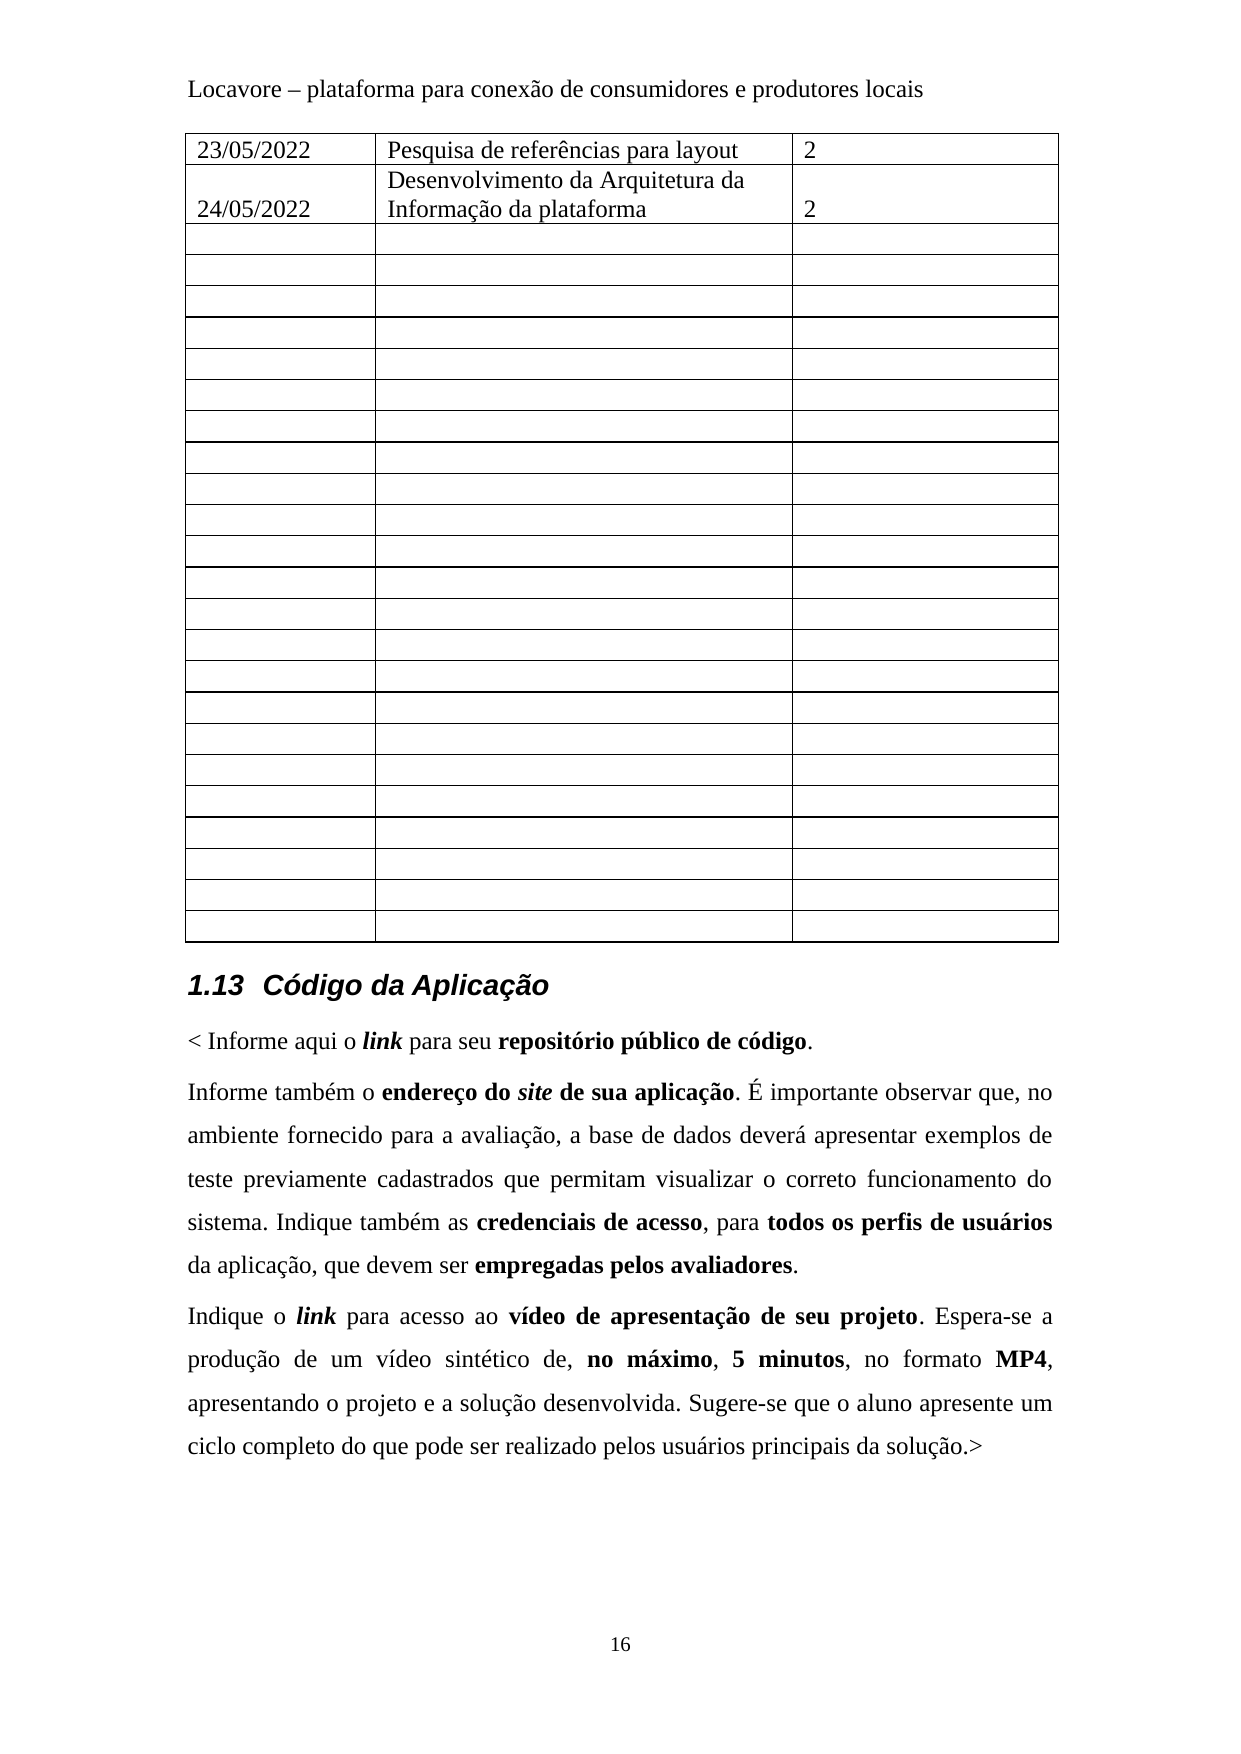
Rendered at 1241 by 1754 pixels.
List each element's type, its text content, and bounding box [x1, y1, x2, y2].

table_cell [186, 411, 375, 441]
table_cell [186, 474, 375, 504]
table_cell 2 [793, 134, 1058, 164]
table_cell [793, 724, 1058, 754]
table_cell [376, 536, 792, 566]
table_cell [376, 818, 792, 848]
table_cell [793, 318, 1058, 348]
table_cell [376, 255, 792, 285]
table_cell [793, 568, 1058, 598]
table_cell [793, 349, 1058, 379]
table_cell [793, 911, 1058, 941]
table_cell [793, 599, 1058, 629]
table_cell [186, 880, 375, 910]
table_cell [376, 693, 792, 723]
table_cell [186, 693, 375, 723]
table_cell [186, 786, 375, 816]
table_cell [793, 786, 1058, 816]
table_cell [186, 849, 375, 879]
table_cell 2 [793, 165, 1058, 223]
table_cell [376, 318, 792, 348]
table_cell [376, 224, 792, 254]
table_cell [376, 411, 792, 441]
text Indique o link para acesso ao vídeo de apresentação de seu projeto. Espera-se a produção de um vídeo sintético de, no máximo, 5 minutos, no formato MP4, apresentando o projeto e a solução desenvolvida. Sugere-se que o aluno apresente um ciclo completo do que pode ser realizado pelos usuários principais da solução.> [187, 1301, 1053, 1459]
subtitle Código da Aplicação [187, 967, 1053, 1001]
table_cell [793, 630, 1058, 660]
table_cell [793, 818, 1058, 848]
text < Informe aqui o link para seu repositório público de código. [187, 1026, 1053, 1055]
table_cell [186, 380, 375, 410]
table_cell [376, 661, 792, 691]
table_cell [793, 880, 1058, 910]
table_cell Pesquisa de referências para layout [376, 134, 792, 164]
table_cell [793, 443, 1058, 473]
table_cell [793, 380, 1058, 410]
table_cell [376, 349, 792, 379]
table_cell [186, 255, 375, 285]
table_cell [186, 755, 375, 785]
table_cell [376, 880, 792, 910]
table_cell [186, 568, 375, 598]
table_cell [186, 661, 375, 691]
table_cell [186, 818, 375, 848]
table_cell [376, 724, 792, 754]
table_cell [376, 380, 792, 410]
table_cell [793, 411, 1058, 441]
table_cell Desenvolvimento da Arquitetura da Informação da plataforma [376, 165, 792, 223]
table_cell [793, 536, 1058, 566]
table_cell [186, 599, 375, 629]
table_cell [793, 693, 1058, 723]
table_cell [186, 724, 375, 754]
table_cell [186, 630, 375, 660]
table_cell [186, 286, 375, 316]
table_cell [376, 630, 792, 660]
table_cell [376, 286, 792, 316]
table_cell [186, 443, 375, 473]
table_cell [376, 755, 792, 785]
table_cell [376, 443, 792, 473]
table_cell 23/05/2022 [186, 134, 375, 164]
table_cell [793, 286, 1058, 316]
table_cell [186, 224, 375, 254]
table_cell [186, 349, 375, 379]
table_cell [376, 505, 792, 535]
table_cell 24/05/2022 [186, 165, 375, 223]
table_cell [186, 911, 375, 941]
table_cell [186, 318, 375, 348]
table_cell [376, 911, 792, 941]
table_cell [793, 755, 1058, 785]
table_cell [793, 505, 1058, 535]
table_cell [376, 599, 792, 629]
table_cell [186, 505, 375, 535]
text Informe também o endereço do site de sua aplicação. É importante observar que, no ambiente fornecido para a avaliação, a base de dados deverá apresentar exemplos de teste previamente cadastrados que permitam visualizar o correto funcionamento do sistema. Indique também as credenciais de acesso, para todos os perfis de usuários da aplicação, que devem ser empregadas pelos avaliadores. [187, 1077, 1053, 1279]
table_cell [376, 568, 792, 598]
table_cell [793, 661, 1058, 691]
table_cell [186, 536, 375, 566]
table_cell [793, 849, 1058, 879]
table_cell [376, 786, 792, 816]
table_cell [793, 255, 1058, 285]
table_cell [376, 474, 792, 504]
table_cell [793, 474, 1058, 504]
table_cell [376, 849, 792, 879]
table_cell [793, 224, 1058, 254]
